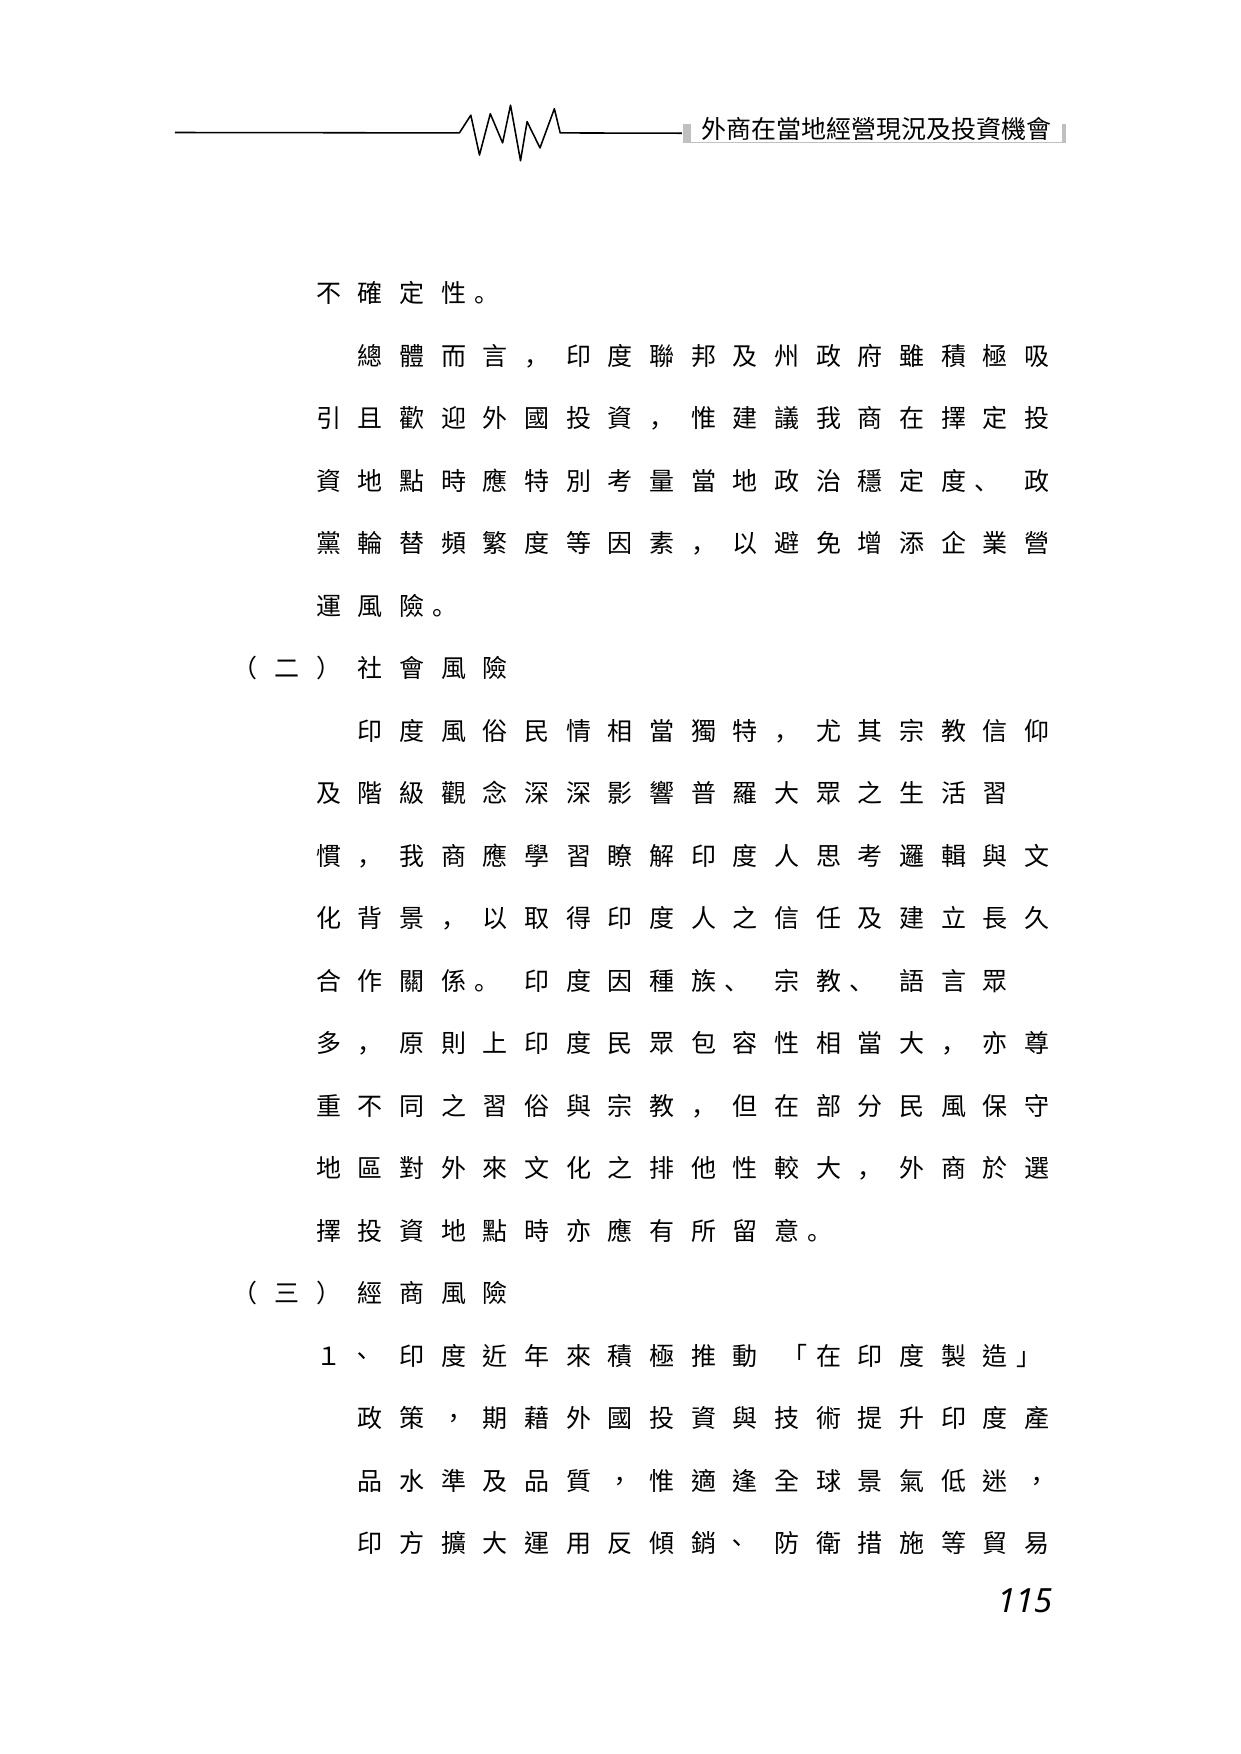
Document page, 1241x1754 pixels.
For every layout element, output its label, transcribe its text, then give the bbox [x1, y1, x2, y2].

text 印度風俗民情相當獨特，尤其宗教信仰及階級觀念深深影響普羅大眾之生活習慣，我商應學習瞭解印度人思考邏輯與文化背景，以取得印度人之信任及建立長久合作關係。印度因種族、宗教、語言眾多，原則上印度民眾包容性相當大，亦尊重不同之習俗與宗教，但在部分民風保守地區對外來文化之排他性較大，外商於選擇投資地點時亦應有所留意。 [281, 688, 1058, 1250]
text （二）社會風險 [207, 625, 1058, 688]
text 總體而言，印度聯邦及州政府雖積極吸引且歡迎外國投資，惟建議我商在擇定投資地點時應特別考量當地政治穩定度、政黨輪替頻繁度等因素，以避免增添企業營運風險。 [281, 313, 1058, 625]
text １、印度近年來積極推動「在印度製造」政策，期藉外國投資與技術提升印度產品水準及品質，惟適逢全球景氣低迷，印方擴大運用反傾銷、防衛措施等貿易 [281, 1313, 1058, 1563]
text （三）經商風險 [207, 1250, 1058, 1313]
text 不確定性。 [281, 250, 1058, 313]
